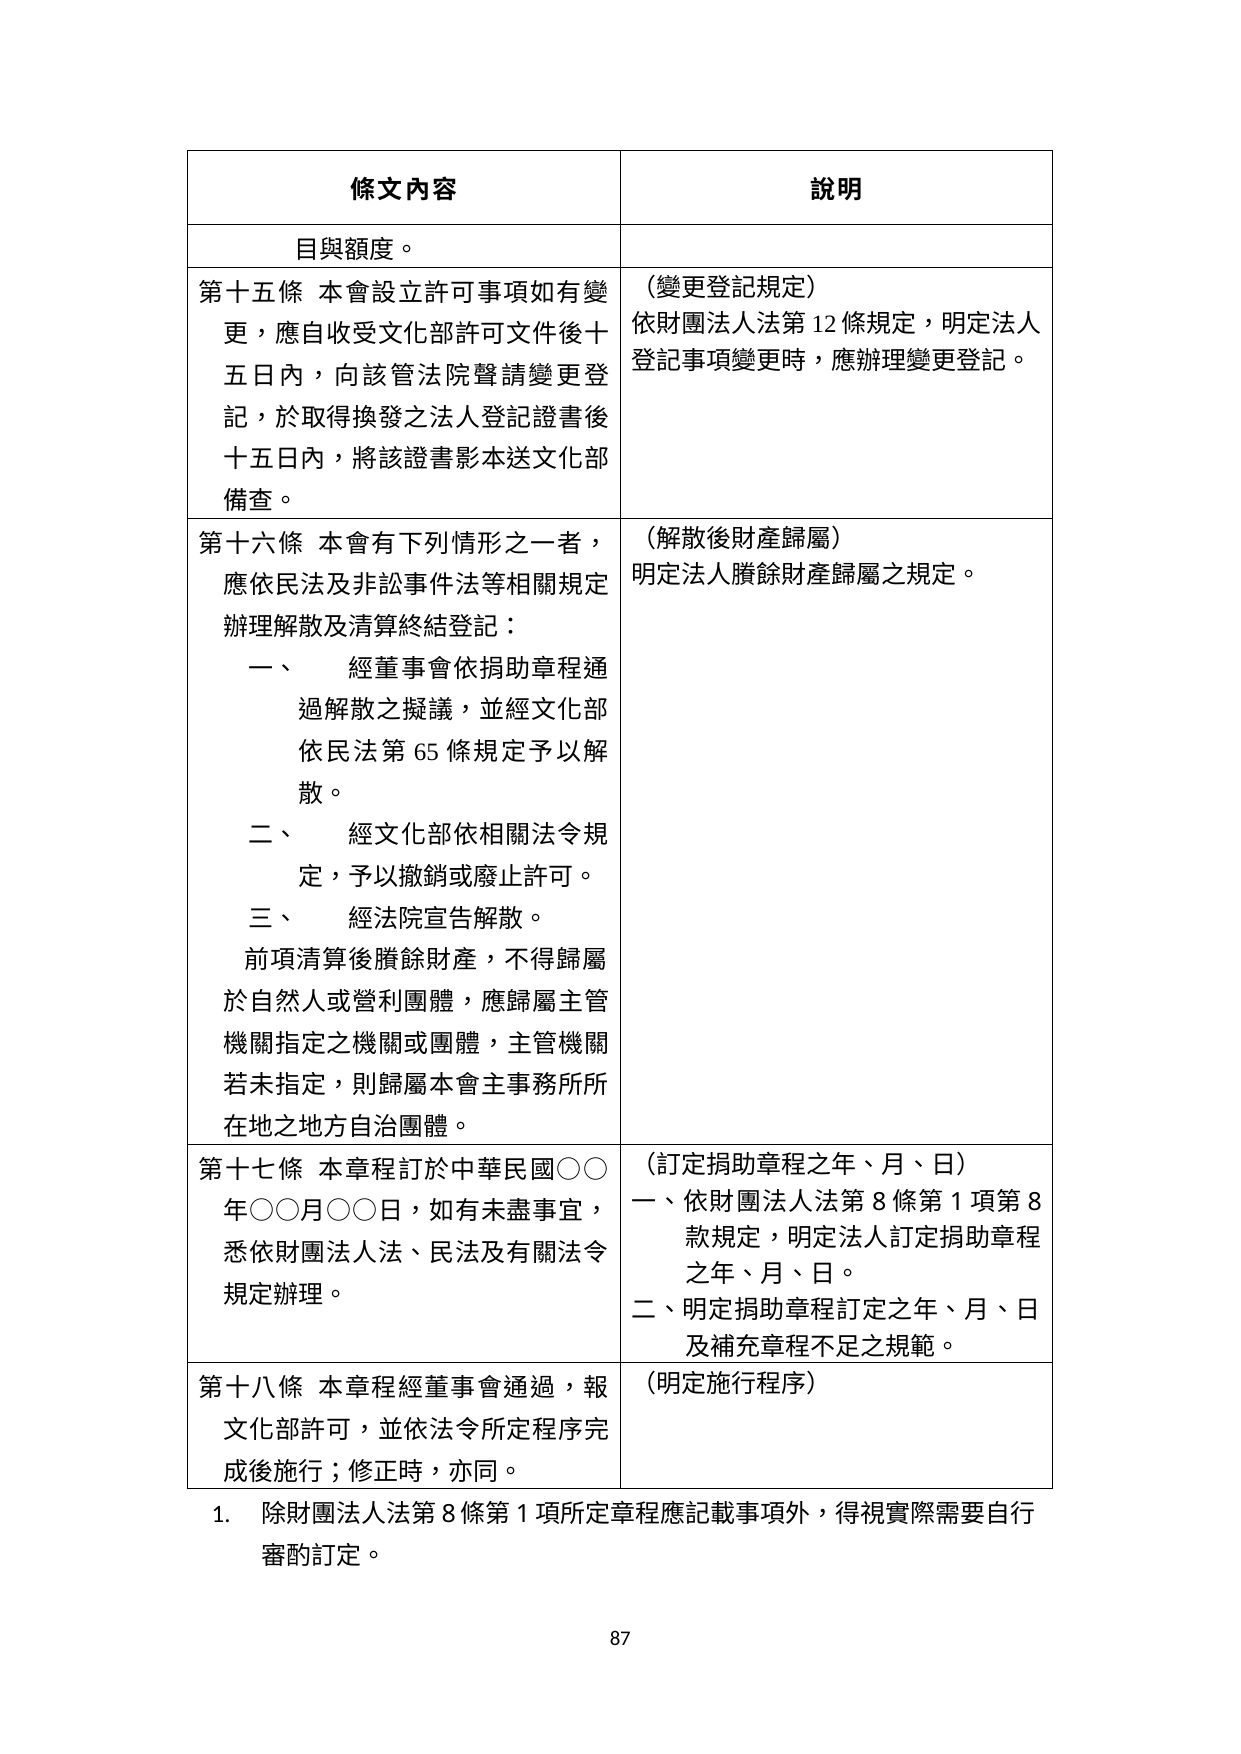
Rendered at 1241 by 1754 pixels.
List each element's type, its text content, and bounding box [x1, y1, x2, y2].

table_cell 第十六條 本會有下列情形之一者，應依民法及非訟事件法等相關規定辦理解散及清算終結登記： 經董事會依捐助章程通過解散之擬議，並經文化部依民法第65條規定予以解散。 經文化部依相關法令規定，予以撤銷或廢止許可。 經法院宣告解散。 前項清算後賸餘財產，不得歸屬於自然人或營利團體，應歸屬主管機關指定之機關或團體，主管機關若未指定，則歸屬本會主事務所所在地之地方自治團體。 [188, 519, 620, 1144]
table_cell 第十五條 本會設立許可事項如有變更，應自收受文化部許可文件後十五日內，向該管法院聲請變更登記，於取得換發之法人登記證書後十五日內，將該證書影本送文化部備查。 [188, 268, 620, 518]
table_header 說明 [621, 151, 1052, 224]
table_cell 目與額度。 [188, 225, 620, 267]
table_cell （解散後財產歸屬） 明定法人賸餘財產歸屬之規定。 [621, 519, 1052, 1144]
table_cell （變更登記規定） 依財團法人法第12條規定，明定法人登記事項變更時，應辦理變更登記。 [621, 268, 1052, 518]
table_header 條文內容 [188, 151, 620, 224]
table_cell 第十七條 本章程訂於中華民國○○年○○月○○日，如有未盡事宜，悉依財團法人法、民法及有關法令規定辦理。 [188, 1145, 620, 1362]
list 除財團法人法第8條第1項所定章程應記載事項外，得視實際需要自行審酌訂定。 [211, 1489, 1053, 1573]
table_cell （訂定捐助章程之年、月、日） 一、依財團法人法第8條第1項第8款規定，明定法人訂定捐助章程之年、月、日。 二、明定捐助章程訂定之年、月、日及補充章程不足之規範。 [621, 1145, 1052, 1362]
table_cell 第十八條 本章程經董事會通過，報文化部許可，並依法令所定程序完成後施行；修正時，亦同。 [188, 1363, 620, 1488]
table_cell （明定施行程序） [621, 1363, 1052, 1488]
table_cell [621, 225, 1052, 267]
